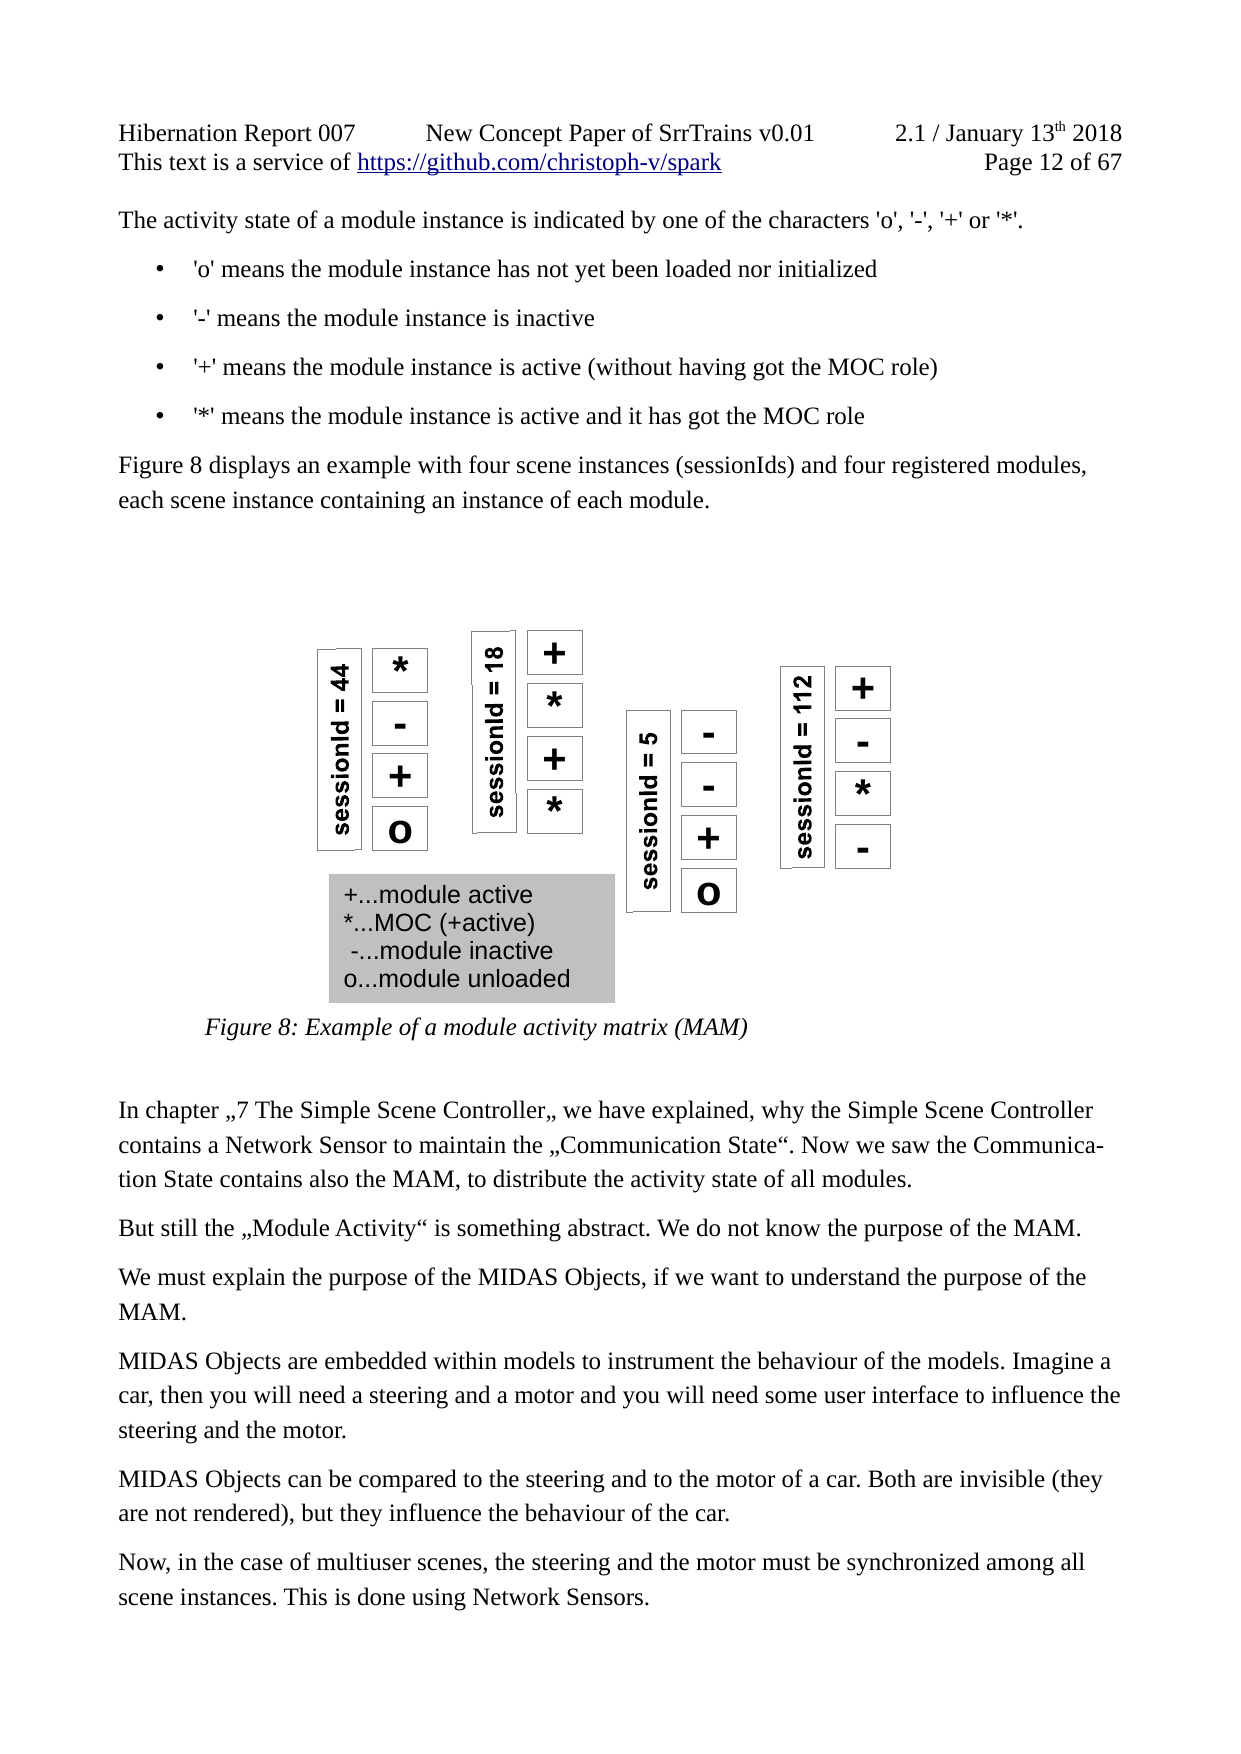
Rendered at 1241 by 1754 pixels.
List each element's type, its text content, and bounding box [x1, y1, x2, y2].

list '*' means the module instance is active and it has got the MOC role [156, 401, 1122, 430]
text But still the „Module Activity“ is something abstract. We do not know the purpose of the MAM. [118, 1213, 1122, 1242]
list '+' means the module instance is active (without having got the MOC role) [156, 352, 1122, 381]
list '-' means the module instance is inactive [156, 303, 1122, 332]
text Now, in the case of multiuser scenes, the steering and the motor must be synchronized among all scene instances. This is done using Network Sensors. [118, 1547, 1122, 1611]
text We must explain the purpose of the MIDAS Objects, if we want to understand the purpose of the MAM. [118, 1262, 1122, 1326]
text Figure 8: Example of a module activity matrix (MAM) [204, 596, 1036, 1040]
text MIDAS Objects can be compared to the steering and to the motor of a car. Both are invisible (they are not rendered), but they influence the behaviour of the car. [118, 1464, 1122, 1527]
list 'o' means the module instance has not yet been loaded nor initialized [156, 254, 1122, 283]
text Figure 8 displays an example with four scene instances (sessionIds) and four registered modules, each scene instance containing an instance of each module. [118, 450, 1122, 514]
text The activity state of a module instance is indicated by one of the characters 'o', '-', '+' or '*'. [118, 205, 1122, 234]
text MIDAS Objects are embedded within models to instrument the behaviour of the models. Imagine a car, then you will need a steering and a motor and you will need some user interface to influence the steering and the motor. [118, 1346, 1122, 1443]
text In chapter „7 The Simple Scene Controller„ we have explained, why the Simple Scene Controller contains a Network Sensor to maintain the „Communication State“. Now we saw the Commu­ni­ca­tion State contains also the MAM, to distribute the activity state of all modules. [118, 1095, 1122, 1193]
